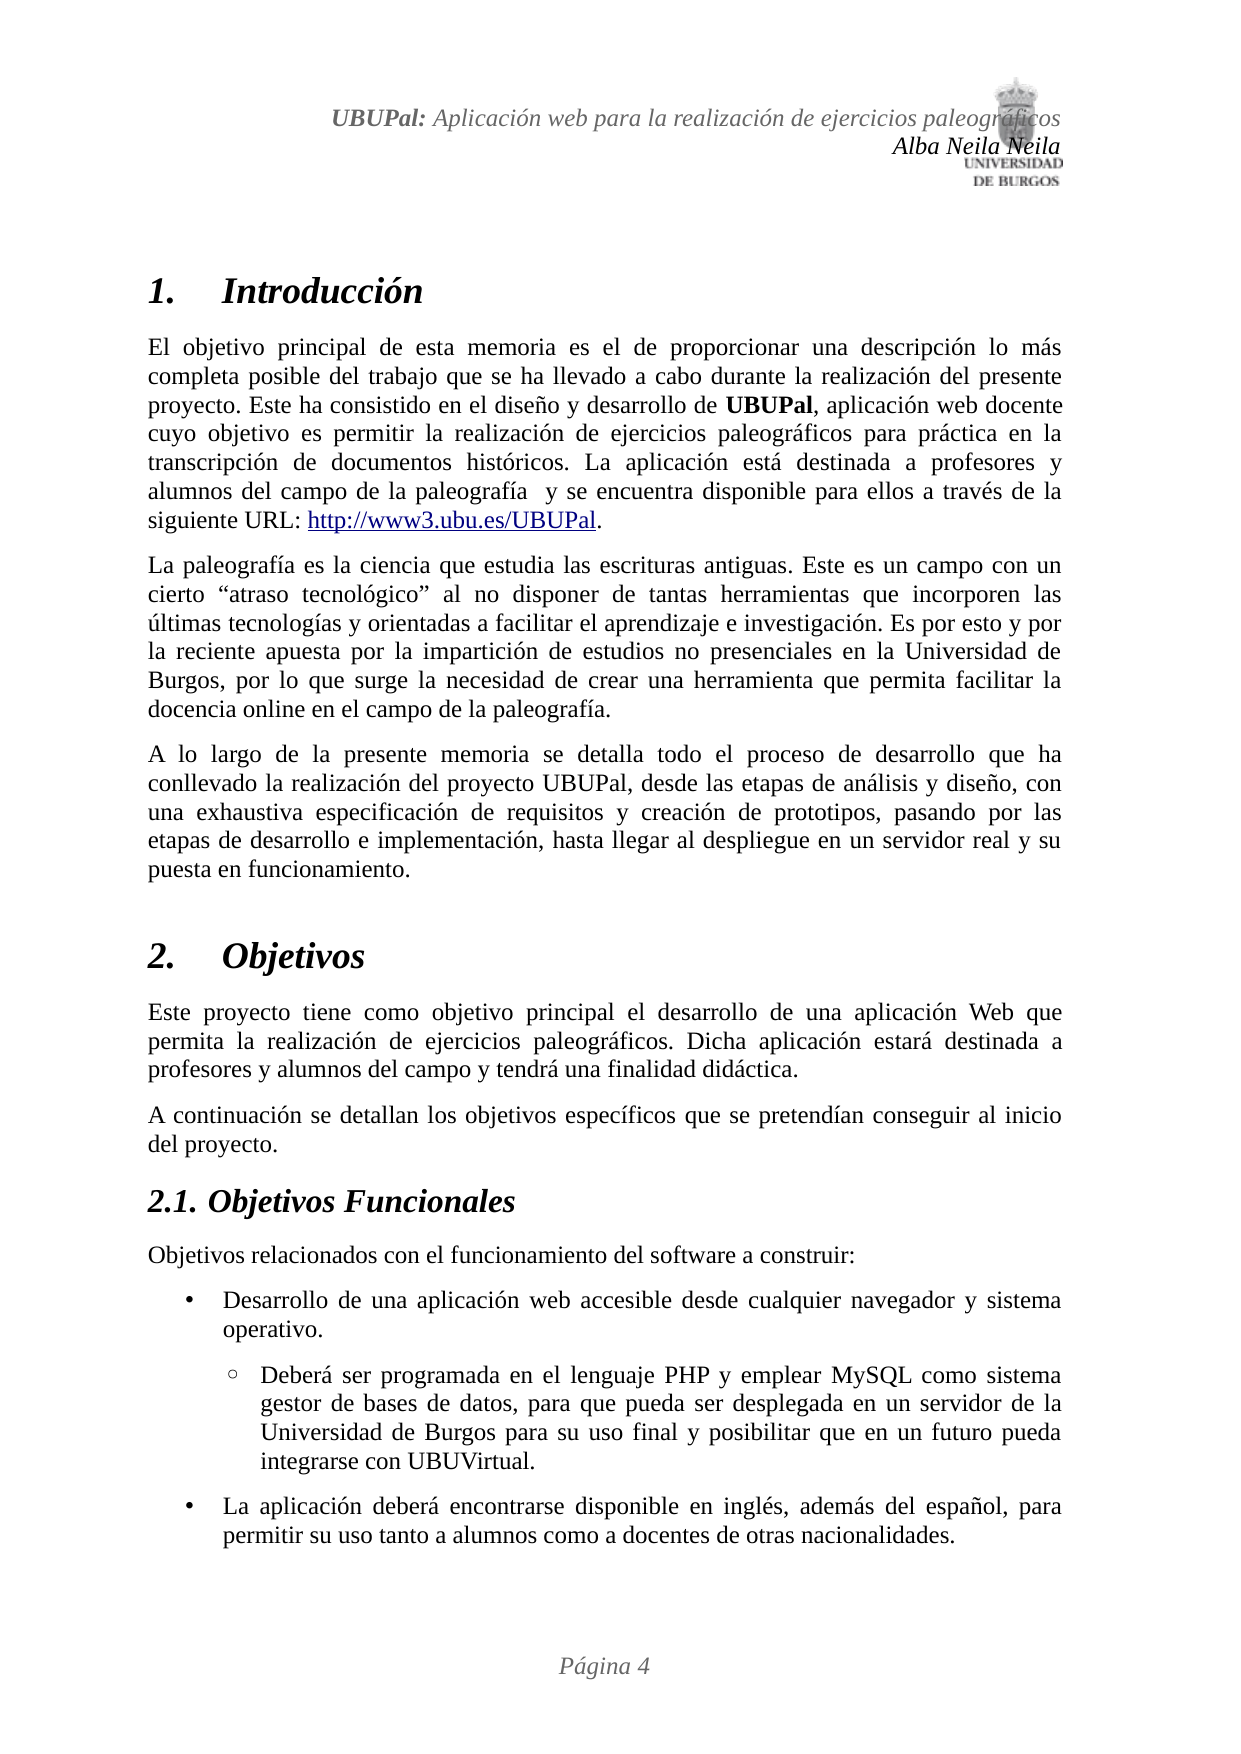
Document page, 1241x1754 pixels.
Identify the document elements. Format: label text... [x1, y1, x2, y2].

text A continuación se detallan los objetivos específicos que se pretendían conseguir al inicio del proyecto. [148, 1100, 1063, 1157]
text La paleografía es la ciencia que estudia las escrituras antiguas. Este es un campo con un cierto “atraso tecnológico” al no disponer de tantas herramientas que incorporen las últimas tecnologías y orientadas a facilitar el aprendizaje e investigación. Es por esto y por la reciente apuesta por la impartición de estudios no presenciales en la Universidad de Burgos, por lo que surge la necesidad de crear una herramienta que permita facilitar la docencia online en el campo de la paleografía. [148, 550, 1063, 723]
subtitle Introducción [148, 268, 1063, 312]
text Este proyecto tiene como objetivo principal el desarrollo de una aplicación Web que permita la realización de ejercicios paleográficos. Dicha aplicación estará destinada a profesores y alumnos del campo y tendrá una finalidad didáctica. [148, 997, 1063, 1083]
subtitle Objetivos Funcionales [148, 1181, 1063, 1219]
text A lo largo de la presente memoria se detalla todo el proceso de desarrollo que ha conllevado la realización del proyecto UBUPal, desde las etapas de análisis y diseño, con una exhaustiva especificación de requisitos y creación de prototipos, pasando por las etapas de desarrollo e implementación, hasta llegar al despliegue en un servidor real y su puesta en funcionamiento. [148, 739, 1063, 883]
list Deberá ser programada en el lenguaje PHP y emplear MySQL como sistema gestor de bases de datos, para que pueda ser desplegada en un servidor de la Universidad de Burgos para su uso final y posibilitar que en un futuro pueda integrarse con UBUVirtual. [223, 1360, 1063, 1475]
text El objetivo principal de esta memoria es el de proporcionar una descripción lo más completa posible del trabajo que se ha llevado a cabo durante la realización del presente proyecto. Este ha consistido en el diseño y desarrollo de UBUPal, aplicación web docente cuyo objetivo es permitir la realización de ejercicios paleográficos para práctica en la transcripción de documentos históricos. La aplicación está destinada a profesores y alumnos del campo de la paleografía y se encuentra disponible para ellos a través de la siguiente URL: http://www3.ubu.es/UBUPal. [148, 332, 1063, 533]
text Objetivos relacionados con el funcionamiento del software a construir: [148, 1240, 1063, 1269]
list La aplicación deberá encontrarse disponible en inglés, además del español, para permitir su uso tanto a alumnos como a docentes de otras nacionalidades. [185, 1491, 1063, 1549]
list Desarrollo de una aplicación web accesible desde cualquier navegador y sistema operativo. [185, 1286, 1063, 1343]
picture [964, 77, 1063, 186]
subtitle Objetivos [148, 933, 1063, 976]
